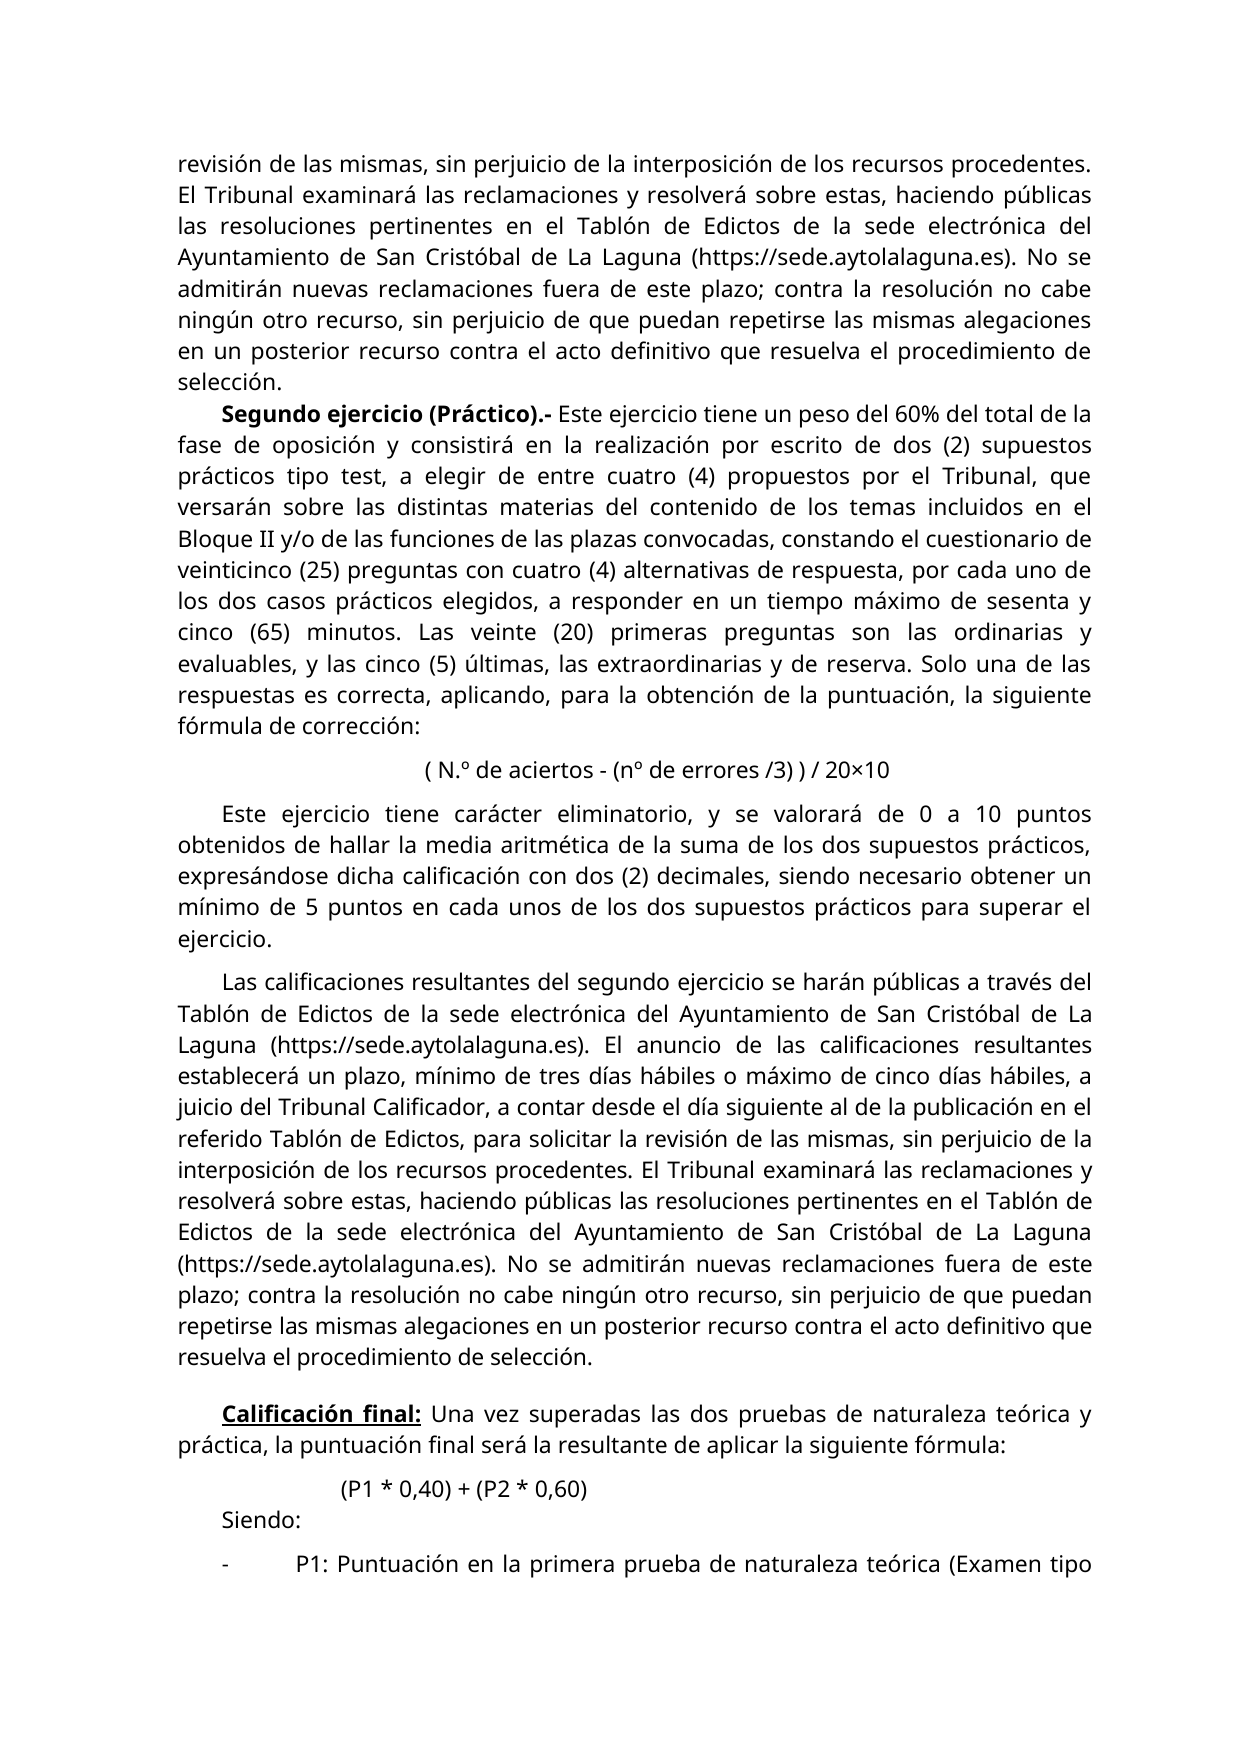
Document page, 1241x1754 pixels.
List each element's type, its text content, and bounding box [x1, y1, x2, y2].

text ( N.º de aciertos - (nº de errores /3) ) / 20×10 [177, 754, 1093, 785]
text revisión de las mismas, sin perjuicio de la interposición de los recursos procedentes. El Tribunal examinará las reclamaciones y resolverá sobre estas, haciendo públicas las resoluciones pertinentes en el Tablón de Edictos de la sede electrónica del Ayuntamiento de San Cristóbal de La Laguna (https://sede.aytolalaguna.es). No se admitirán nuevas reclamaciones fuera de este plazo; contra la resolución no cabe ningún otro recurso, sin perjuicio de que puedan repetirse las mismas alegaciones en un posterior recurso contra el acto definitivo que resuelva el procedimiento de selección. [177, 148, 1093, 398]
text Las calificaciones resultantes del segundo ejercicio se harán públicas a través del Tablón de Edictos de la sede electrónica del Ayuntamiento de San Cristóbal de La Laguna (https://sede.aytolalaguna.es). El anuncio de las calificaciones resultantes establecerá un plazo, mínimo de tres días hábiles o máximo de cinco días hábiles, a juicio del Tribunal Calificador, a contar desde el día siguiente al de la publicación en el referido Tablón de Edictos, para solicitar la revisión de las mismas, sin perjuicio de la interposición de los recursos procedentes. El Tribunal examinará las reclamaciones y resolverá sobre estas, haciendo públicas las resoluciones pertinentes en el Tablón de Edictos de la sede electrónica del Ayuntamiento de San Cristóbal de La Laguna (https://sede.aytolalaguna.es). No se admitirán nuevas reclamaciones fuera de este plazo; contra la resolución no cabe ningún otro recurso, sin perjuicio de que puedan repetirse las mismas alegaciones en un posterior recurso contra el acto definitivo que resuelva el procedimiento de selección. [177, 966, 1093, 1373]
text (P1 * 0,40) + (P2 * 0,60) [177, 1473, 1093, 1504]
text Siendo: [177, 1504, 1093, 1535]
text Este ejercicio tiene carácter eliminatorio, y se valorará de 0 a 10 puntos obtenidos de hallar la media aritmética de la suma de los dos supuestos prácticos, expresándose dicha calificación con dos (2) decimales, siendo necesario obtener un mínimo de 5 puntos en cada unos de los dos supuestos prácticos para superar el ejercicio. [177, 798, 1093, 954]
text Calificación final: Una vez superadas las dos pruebas de naturaleza teórica y práctica, la puntuación final será la resultante de aplicar la siguiente fórmula: [177, 1398, 1093, 1460]
text Segundo ejercicio (Práctico).- Este ejercicio tiene un peso del 60% del total de la fase de oposición y consistirá en la realización por escrito de dos (2) supuestos prácticos tipo test, a elegir de entre cuatro (4) propuestos por el Tribunal, que versarán sobre las distintas materias del contenido de los temas incluidos en el Bloque II y/o de las funciones de las plazas convocadas, constando el cuestionario de veinticinco (25) preguntas con cuatro (4) alternativas de respuesta, por cada uno de los dos casos prácticos elegidos, a responder en un tiempo máximo de sesenta y cinco (65) minutos. Las veinte (20) primeras preguntas son las ordinarias y evaluables, y las cinco (5) últimas, las extraordinarias y de reserva. Solo una de las respuestas es correcta, aplicando, para la obtención de la puntuación, la siguiente fórmula de corrección: [177, 398, 1093, 741]
list P1: Puntuación en la primera prueba de naturaleza teórica (Examen tipo [222, 1548, 1093, 1579]
